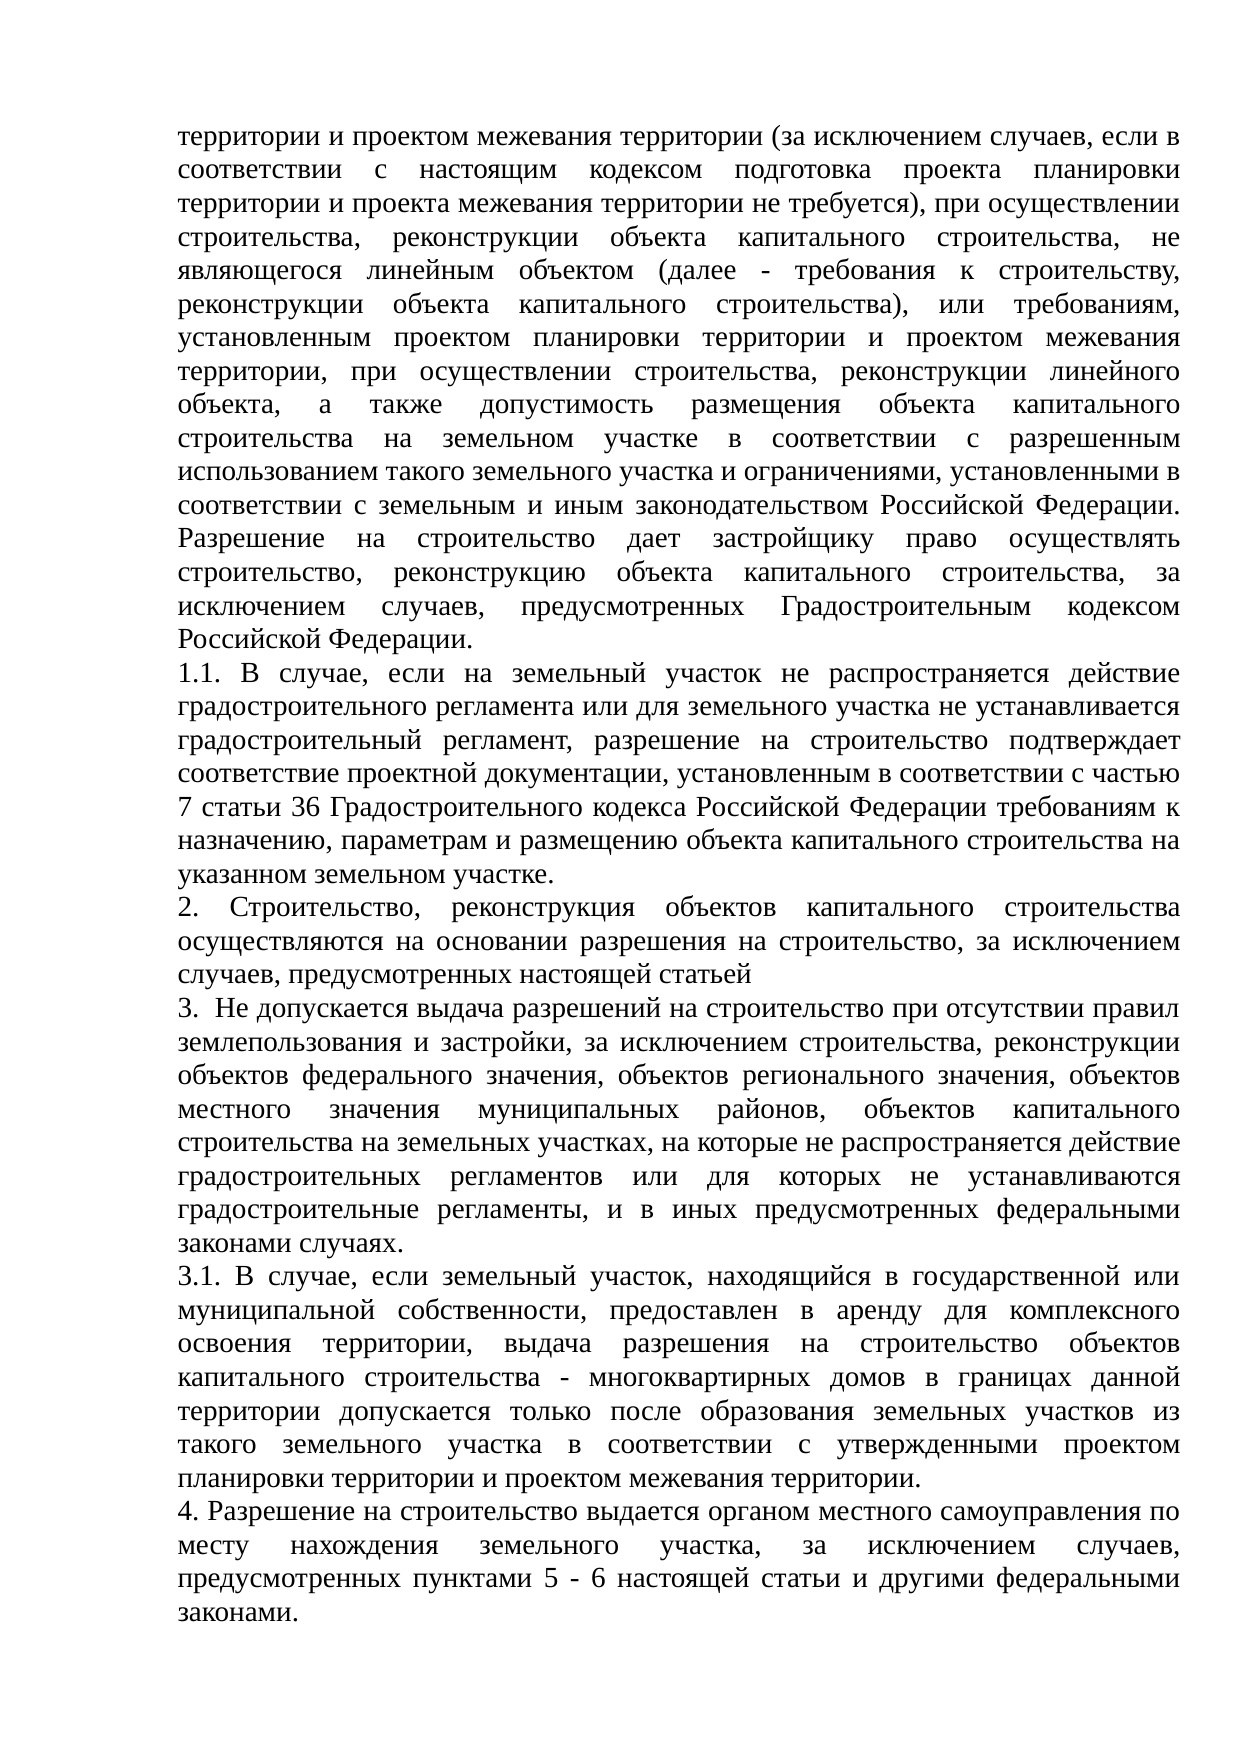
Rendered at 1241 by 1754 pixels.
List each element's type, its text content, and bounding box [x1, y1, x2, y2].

text 4. Разрешение на строительство выдается органом местного самоуправления по месту нахождения земельного участка, за исключением случаев, предусмотренных пунктами 5 - 6 настоящей статьи и другими федеральными законами. [177, 1493, 1181, 1627]
text 3. Не допускается выдача разрешений на строительство при отсутствии правил землепользования и застройки, за исключением строительства, реконструкции объектов федерального значения, объектов регионального значения, объектов местного значения муниципальных районов, объектов капитального строительства на земельных участках, на которые не распространяется действие градостроительных регламентов или для которых не устанавливаются градостроительные регламенты, и в иных предусмотренных федеральными законами случаях. [177, 990, 1181, 1258]
text 1.1. В случае, если на земельный участок не распространяется действие градостроительного регламента или для земельного участка не устанавливается градостроительный регламент, разрешение на строительство подтверждает соответствие проектной документации, установленным в соответствии с частью 7 статьи 36 Градостроительного кодекса Российской Федерации требованиям к назначению, параметрам и размещению объекта капитального строительства на указанном земельном участке. [177, 655, 1181, 889]
text 2. Строительство, реконструкция объектов капитального строительства осуществляются на основании разрешения на строительство, за исключением случаев, предусмотренных настоящей статьей [177, 889, 1181, 990]
text 3.1. В случае, если земельный участок, находящийся в государственной или муниципальной собственности, предоставлен в аренду для комплексного освоения территории, выдача разрешения на строительство объектов капитального строительства - многоквартирных домов в границах данной территории допускается только после образования земельных участков из такого земельного участка в соответствии с утвержденными проектом планировки территории и проектом межевания территории. [177, 1258, 1181, 1493]
text территории и проектом межевания территории (за исключением случаев, если в соответствии с настоящим кодексом подготовка проекта планировки территории и проекта межевания территории не требуется), при осуществлении строительства, реконструкции объекта капитального строительства, не являющегося линейным объектом (далее - требования к строительству, реконструкции объекта капитального строительства), или требованиям, установленным проектом планировки территории и проектом межевания территории, при осуществлении строительства, реконструкции линейного объекта, а также допустимость размещения объекта капитального строительства на земельном участке в соответствии с разрешенным использованием такого земельного участка и ограничениями, установленными в соответствии с земельным и иным законодательством Российской Федерации. Разрешение на строительство дает застройщику право осуществлять строительство, реконструкцию объекта капитального строительства, за исключением случаев, предусмотренных Градостроительным кодексом Российской Федерации. [177, 118, 1181, 655]
